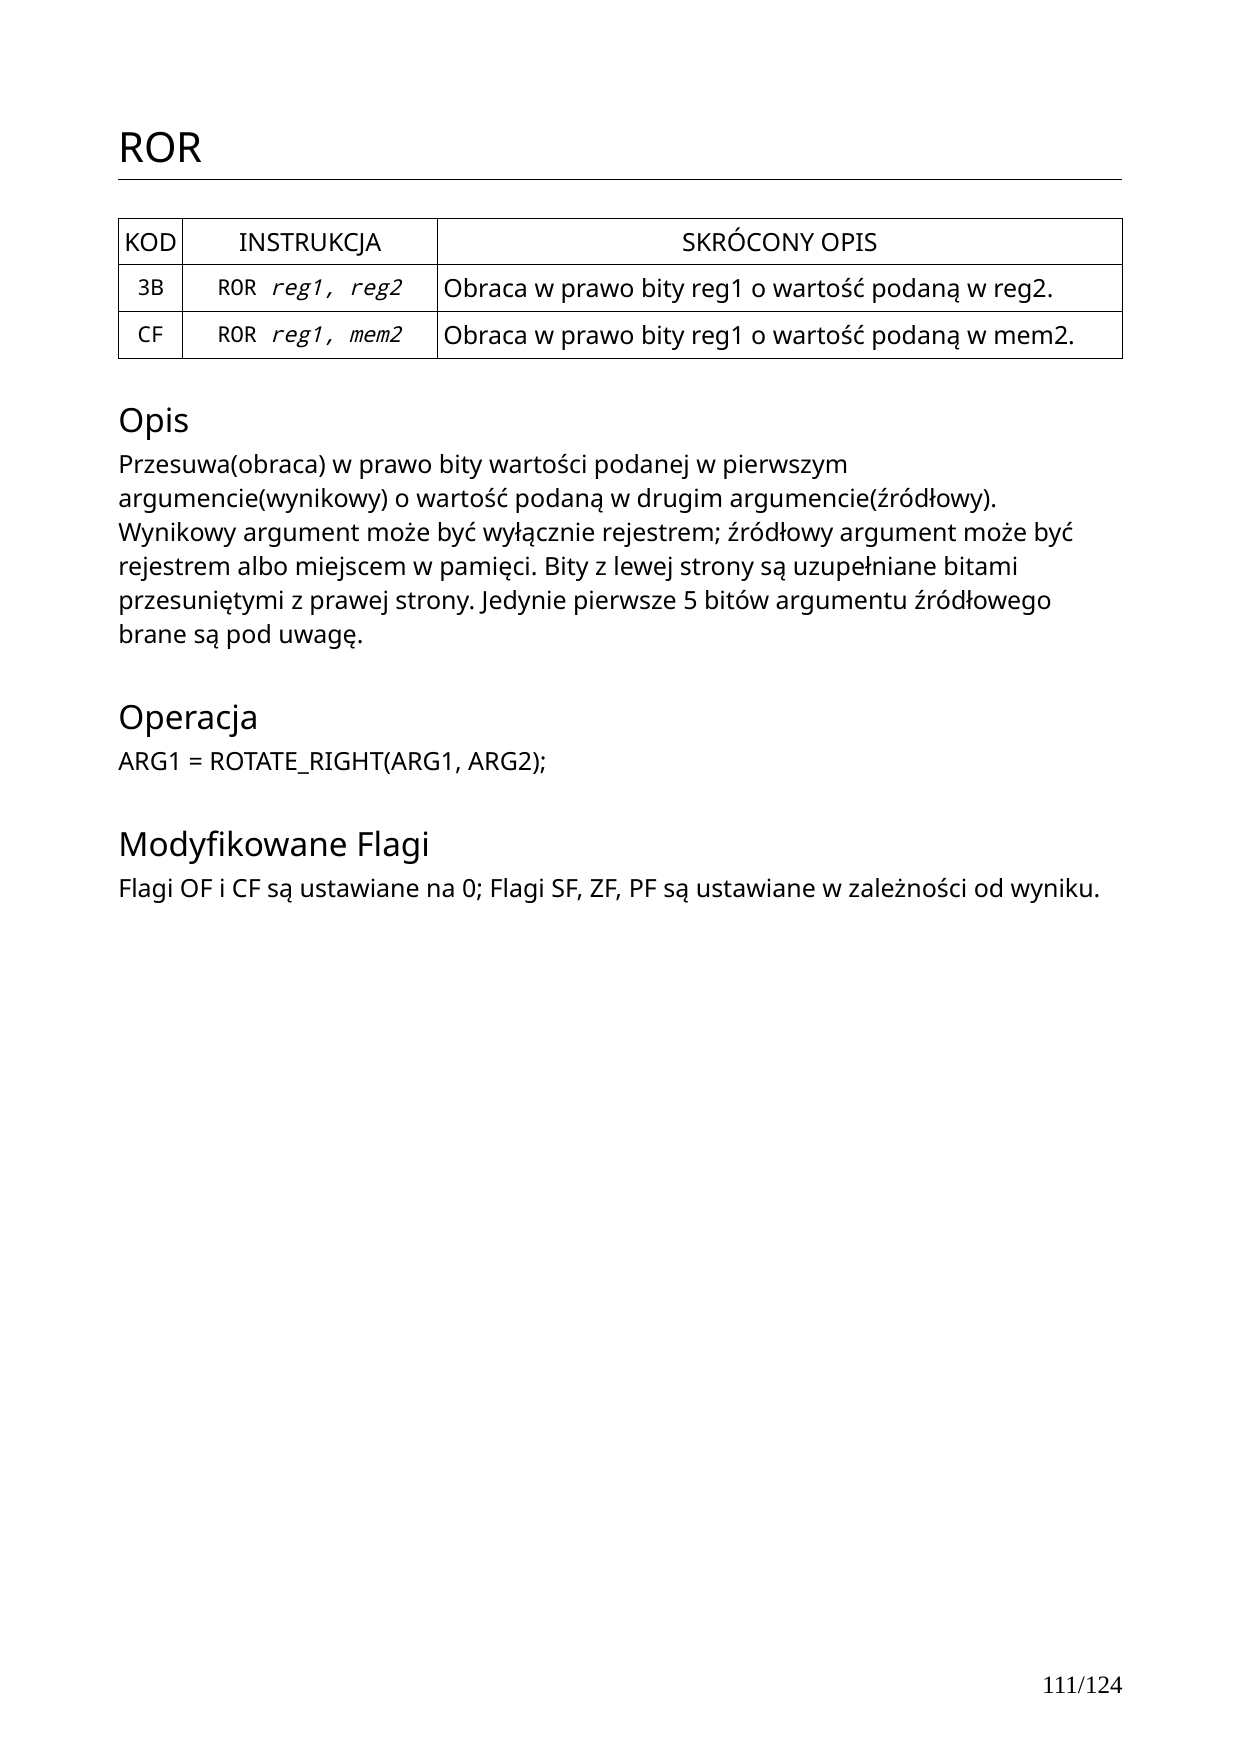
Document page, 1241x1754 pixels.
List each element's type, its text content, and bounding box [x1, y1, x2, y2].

table_cell ROR reg1, reg2 [183, 265, 437, 311]
table_cell Obraca w prawo bity reg1 o wartość podaną w mem2. [438, 312, 1122, 357]
table_cell Obraca w prawo bity reg1 o wartość podaną w reg2. [438, 265, 1122, 311]
table_cell 3B [119, 265, 182, 311]
text Modyfikowane Flagi [118, 821, 1122, 870]
table_cell CF [119, 312, 182, 357]
text Przesuwa(obraca) w prawo bity wartości podanej w pierwszym argumencie(wynikowy) o wartość podaną w drugim argumencie(źródłowy). Wynikowy argument może być wyłącznie rejestrem; źródłowy argument może być rejestrem albo miejscem w pamięci. Bity z lewej strony są uzupełniane bitami przesuniętymi z prawej strony. Jedynie pierwsze 5 bitów argumentu źródłowego brane są pod uwagę. [118, 447, 1122, 656]
text ROR [118, 118, 1122, 179]
text Operacja [118, 694, 1122, 744]
text ARG1 = ROTATE_RIGHT(ARG1, ARG2); [118, 744, 1122, 782]
text Opis [118, 397, 1122, 447]
text Flagi OF i CF są ustawiane na 0; Flagi SF, ZF, PF są ustawiane w zależności od wyniku. [118, 870, 1122, 909]
table_header KOD [119, 219, 182, 264]
table_header SKRÓCONY OPIS [438, 219, 1122, 264]
table_cell ROR reg1, mem2 [183, 312, 437, 357]
table_header INSTRUKCJA [183, 219, 437, 264]
